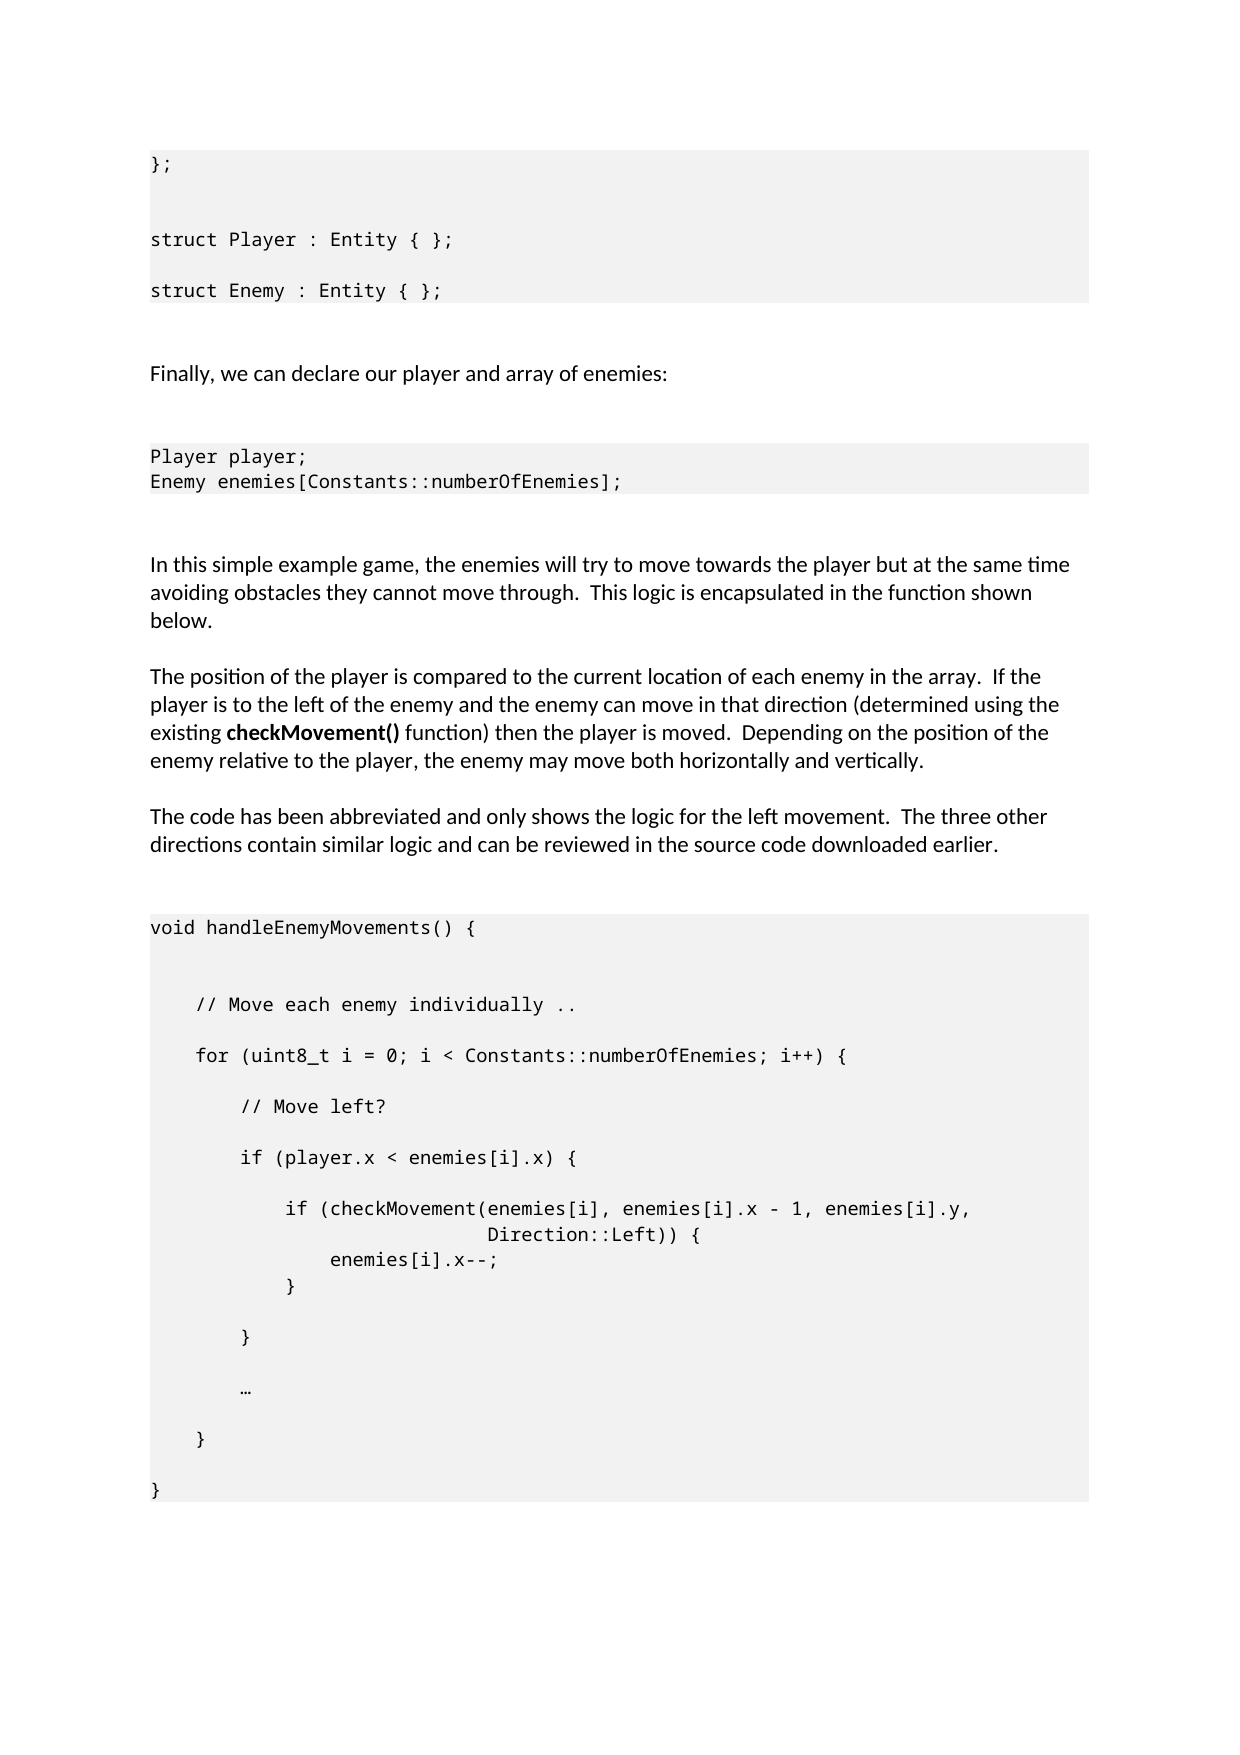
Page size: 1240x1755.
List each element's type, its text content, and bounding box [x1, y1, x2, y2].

text // Move each enemy individually .. [150, 991, 1089, 1017]
text The code has been abbreviated and only shows the logic for the left movement. The three other directions contain similar logic and can be reviewed in the source code downloaded earlier. [150, 802, 1089, 858]
text if (player.x < enemies[i].x) { [150, 1144, 1089, 1170]
text Finally, we can declare our player and array of enemies: [150, 359, 1089, 387]
text enemies[i].x--; [150, 1246, 1089, 1272]
text } [150, 1476, 1089, 1502]
text struct Enemy : Entity { }; [150, 278, 1089, 303]
text … [150, 1374, 1089, 1399]
text } [150, 1272, 1089, 1297]
text // Move left? [150, 1093, 1089, 1119]
text The position of the player is compared to the current location of each enemy in the array. If the player is to the left of the enemy and the enemy can move in that direction (determined using the existing checkMovement() function) then the player is moved. Depending on the position of the enemy relative to the player, the enemy may move both horizontally and vertically. [150, 662, 1089, 774]
text if (checkMovement(enemies[i], enemies[i].x - 1, enemies[i].y, [150, 1195, 1089, 1221]
text Player player; [150, 443, 1089, 469]
text In this simple example game, the enemies will try to move towards the player but at the same time avoiding obstacles they cannot move through. This logic is encapsulated in the function shown below. [150, 550, 1089, 634]
text void handleEnemyMovements() { [150, 914, 1089, 940]
text } [150, 1425, 1089, 1451]
text for (uint8_t i = 0; i < Constants::numberOfEnemies; i++) { [150, 1042, 1089, 1068]
text Direction::Left)) { [150, 1221, 1089, 1246]
text struct Player : Entity { }; [150, 227, 1089, 252]
text Enemy enemies[Constants::numberOfEnemies]; [150, 469, 1089, 494]
text } [150, 1323, 1089, 1348]
text }; [150, 150, 1089, 176]
